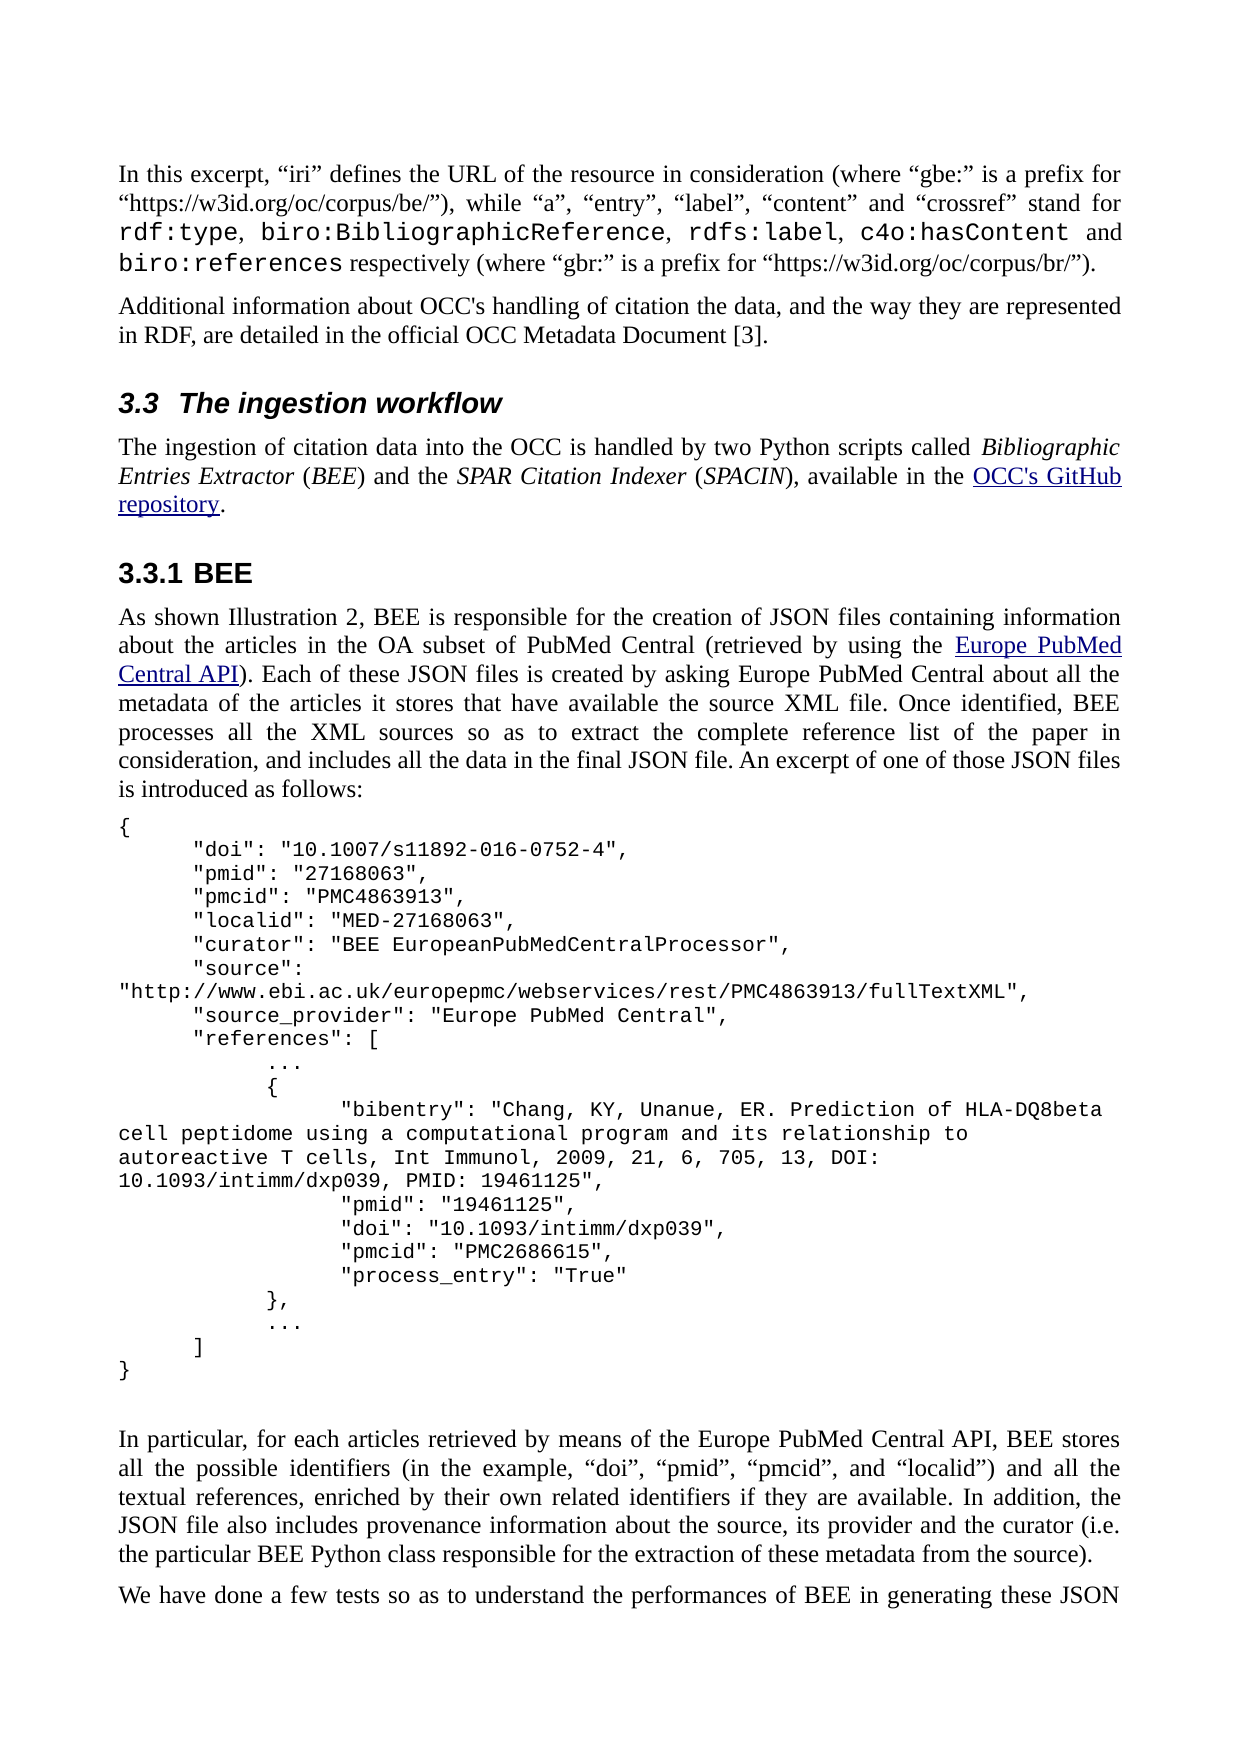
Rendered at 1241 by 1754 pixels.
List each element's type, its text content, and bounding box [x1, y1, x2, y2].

text "doi": "10.1007/s11892-016-0752-4", [118, 839, 1122, 863]
text Additional information about OCC's handling of citation the data, and the way they are represented in RDF, are detailed in the official OCC Metadata Document [3]. [118, 291, 1122, 348]
text }, [118, 1288, 1122, 1312]
text As shown Illustration 2, BEE is responsible for the creation of JSON files containing information about the articles in the OA subset of PubMed Central (retrieved by using the Europe PubMed Central API). Each of these JSON files is created by asking Europe PubMed Central about all the metadata of the articles it stores that have available the source XML file. Once identified, BEE processes all the XML sources so as to extract the complete reference list of the paper in consideration, and includes all the data in the final JSON file. An excerpt of one of those JSON files is introduced as follows: [118, 602, 1122, 803]
text "localid": "MED-27168063", [118, 910, 1122, 934]
text "source": "http://www.ebi.ac.uk/europepmc/webservices/rest/PMC4863913/fullTextXML", [118, 957, 1122, 1005]
text "source_provider": "Europe PubMed Central", [118, 1005, 1122, 1028]
text "pmid": "19461125", [118, 1194, 1122, 1218]
text In particular, for each articles retrieved by means of the Europe PubMed Central API, BEE stores all the possible identifiers (in the example, “doi”, “pmid”, “pmcid”, and “localid”) and all the textual references, enriched by their own related identifiers if they are available. In addition, the JSON file also includes provenance information about the source, its provider and the curator (i.e. the particular BEE Python class responsible for the extraction of these metadata from the source). [118, 1424, 1122, 1568]
subtitle The ingestion workflow [118, 386, 1122, 419]
text The ingestion of citation data into the OCC is handled by two Python scripts called Bibliographic Entries Extractor (BEE) and the SPAR Citation Indexer (SPACIN), available in the OCC's GitHub repository. [118, 432, 1122, 518]
text We have done a few tests so as to understand the performances of BEE in generating these JSON [118, 1581, 1122, 1609]
text ] [118, 1336, 1122, 1359]
text ... [118, 1312, 1122, 1336]
text { [118, 816, 1122, 839]
subtitle BEE [118, 556, 1122, 589]
text "doi": "10.1093/intimm/dxp039", [118, 1218, 1122, 1241]
text "pmcid": "PMC2686615", [118, 1241, 1122, 1265]
text "process_entry": "True" [118, 1265, 1122, 1288]
text } [118, 1359, 1122, 1383]
text "bibentry": "Chang, KY, Unanue, ER. Prediction of HLA-DQ8beta cell peptidome using a computational program and its relationship to autoreactive T cells, Int Immunol, 2009, 21, 6, 705, 13, DOI: 10.1093/intimm/dxp039, PMID: 19461125", [118, 1099, 1122, 1194]
text "pmcid": "PMC4863913", [118, 887, 1122, 910]
text "pmid": "27168063", [118, 863, 1122, 887]
text In this excerpt, “iri” defines the URL of the resource in consideration (where “gbe:” is a prefix for “https://w3id.org/oc/corpus/be/”), while “a”, “entry”, “label”, “content” and “crossref” stand for rdf:type, biro:BibliographicReference, rdfs:label, c4o:hasContent and biro:references respectively (where “gbr:” is a prefix for “https://w3id.org/oc/corpus/br/”). [118, 159, 1122, 278]
text ... [118, 1052, 1122, 1076]
text "references": [ [118, 1028, 1122, 1052]
text "curator": "BEE EuropeanPubMedCentralProcessor", [118, 934, 1122, 957]
text { [118, 1076, 1122, 1099]
